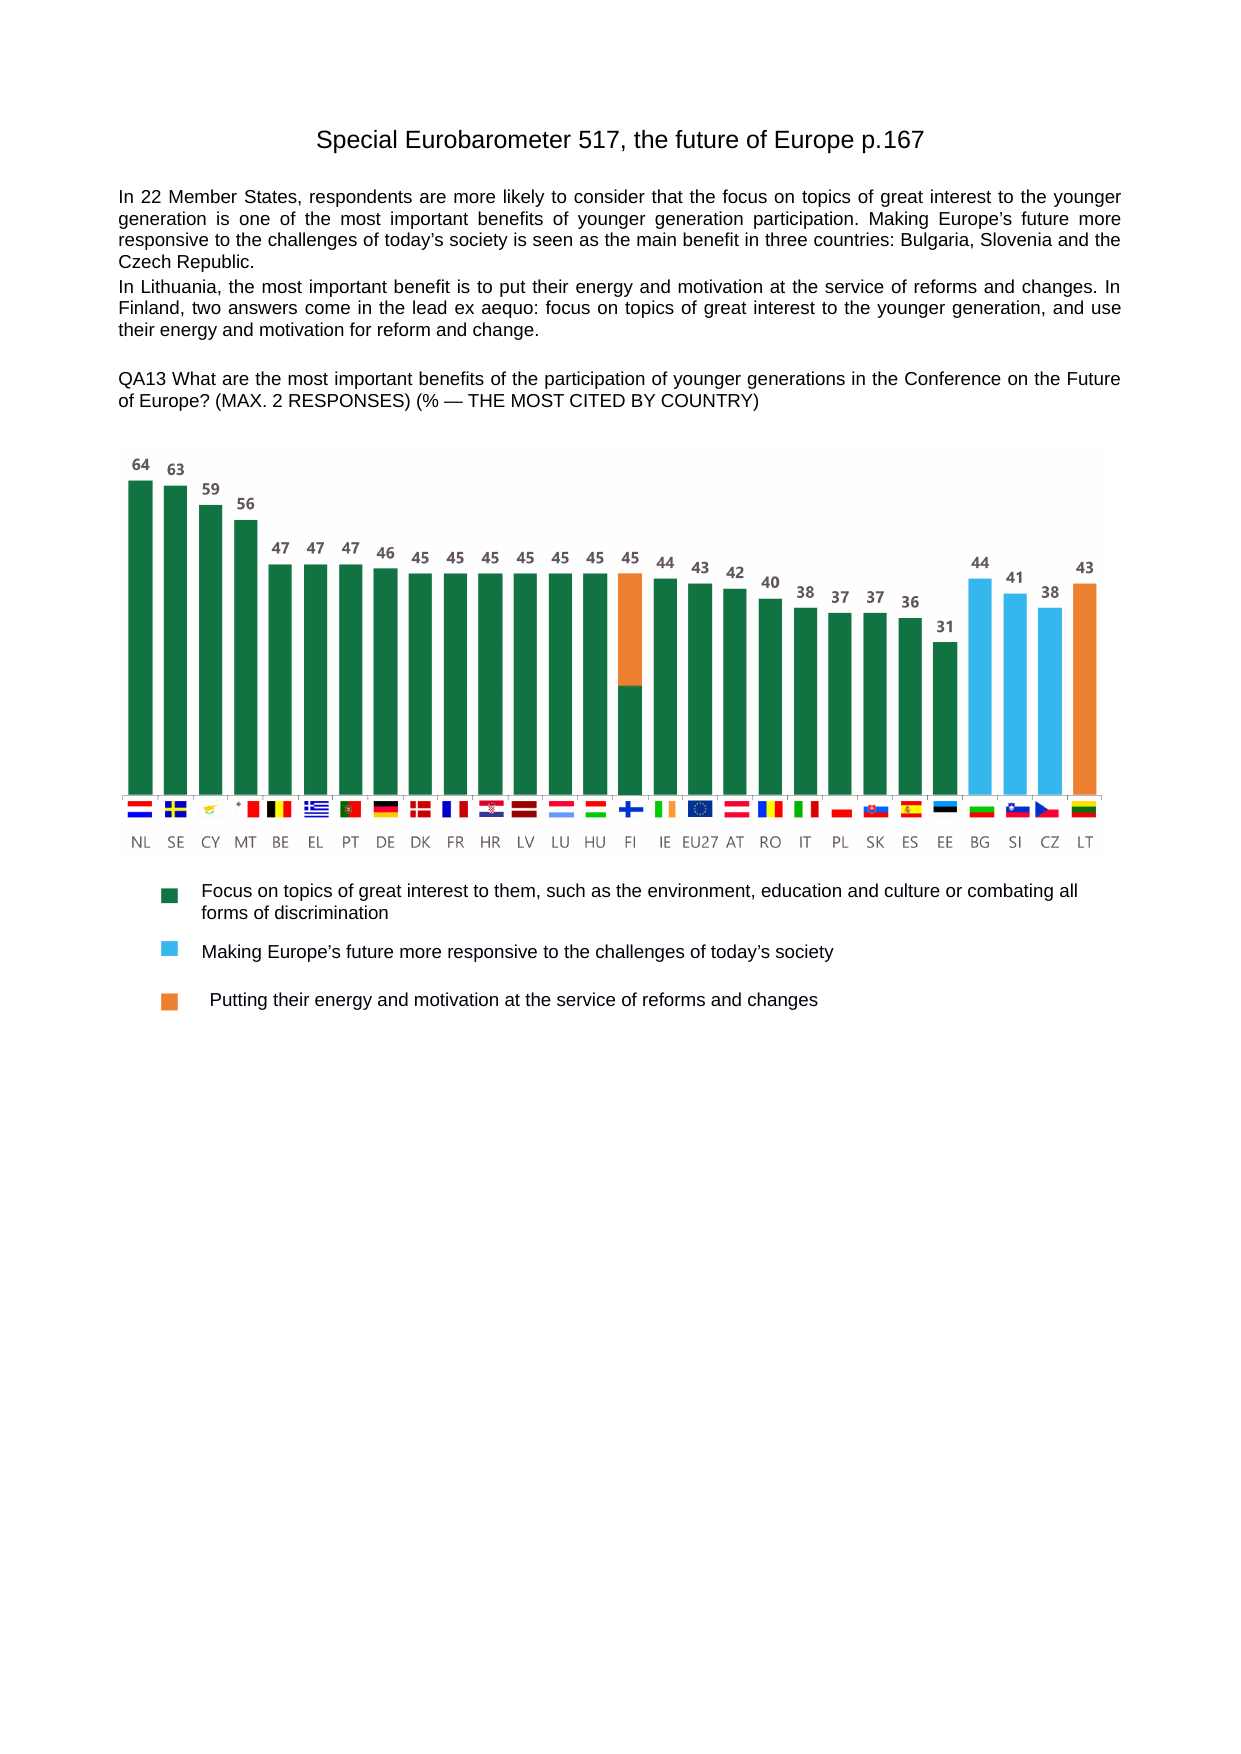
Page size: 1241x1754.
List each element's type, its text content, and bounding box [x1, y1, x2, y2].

text QA13 What are the most important benefits of the participation of younger generations in the Conference on the Future of Europe? (MAX. 2 RESPONSES) (% — THE MOST CITED BY COUNTRY) [118, 368, 1122, 411]
text In Lithuania, the most important benefit is to put their energy and motivation at the service of reforms and changes. In Finland, two answers come in the lead ex aequo: focus on topics of great interest to the younger generation, and use their energy and motivation for reform and change. [118, 276, 1122, 340]
picture [131, 876, 192, 1019]
text In 22 Member States, respondents are more likely to consider that the focus on topics of great interest to the younger generation is one of the most important benefits of younger generation participation. Making Europe’s future more responsive to the challenges of today’s society is seen as the main benefit in three countries: Bulgaria, Slovenia and the Czech Republic. [118, 186, 1122, 272]
picture [118, 445, 1108, 854]
